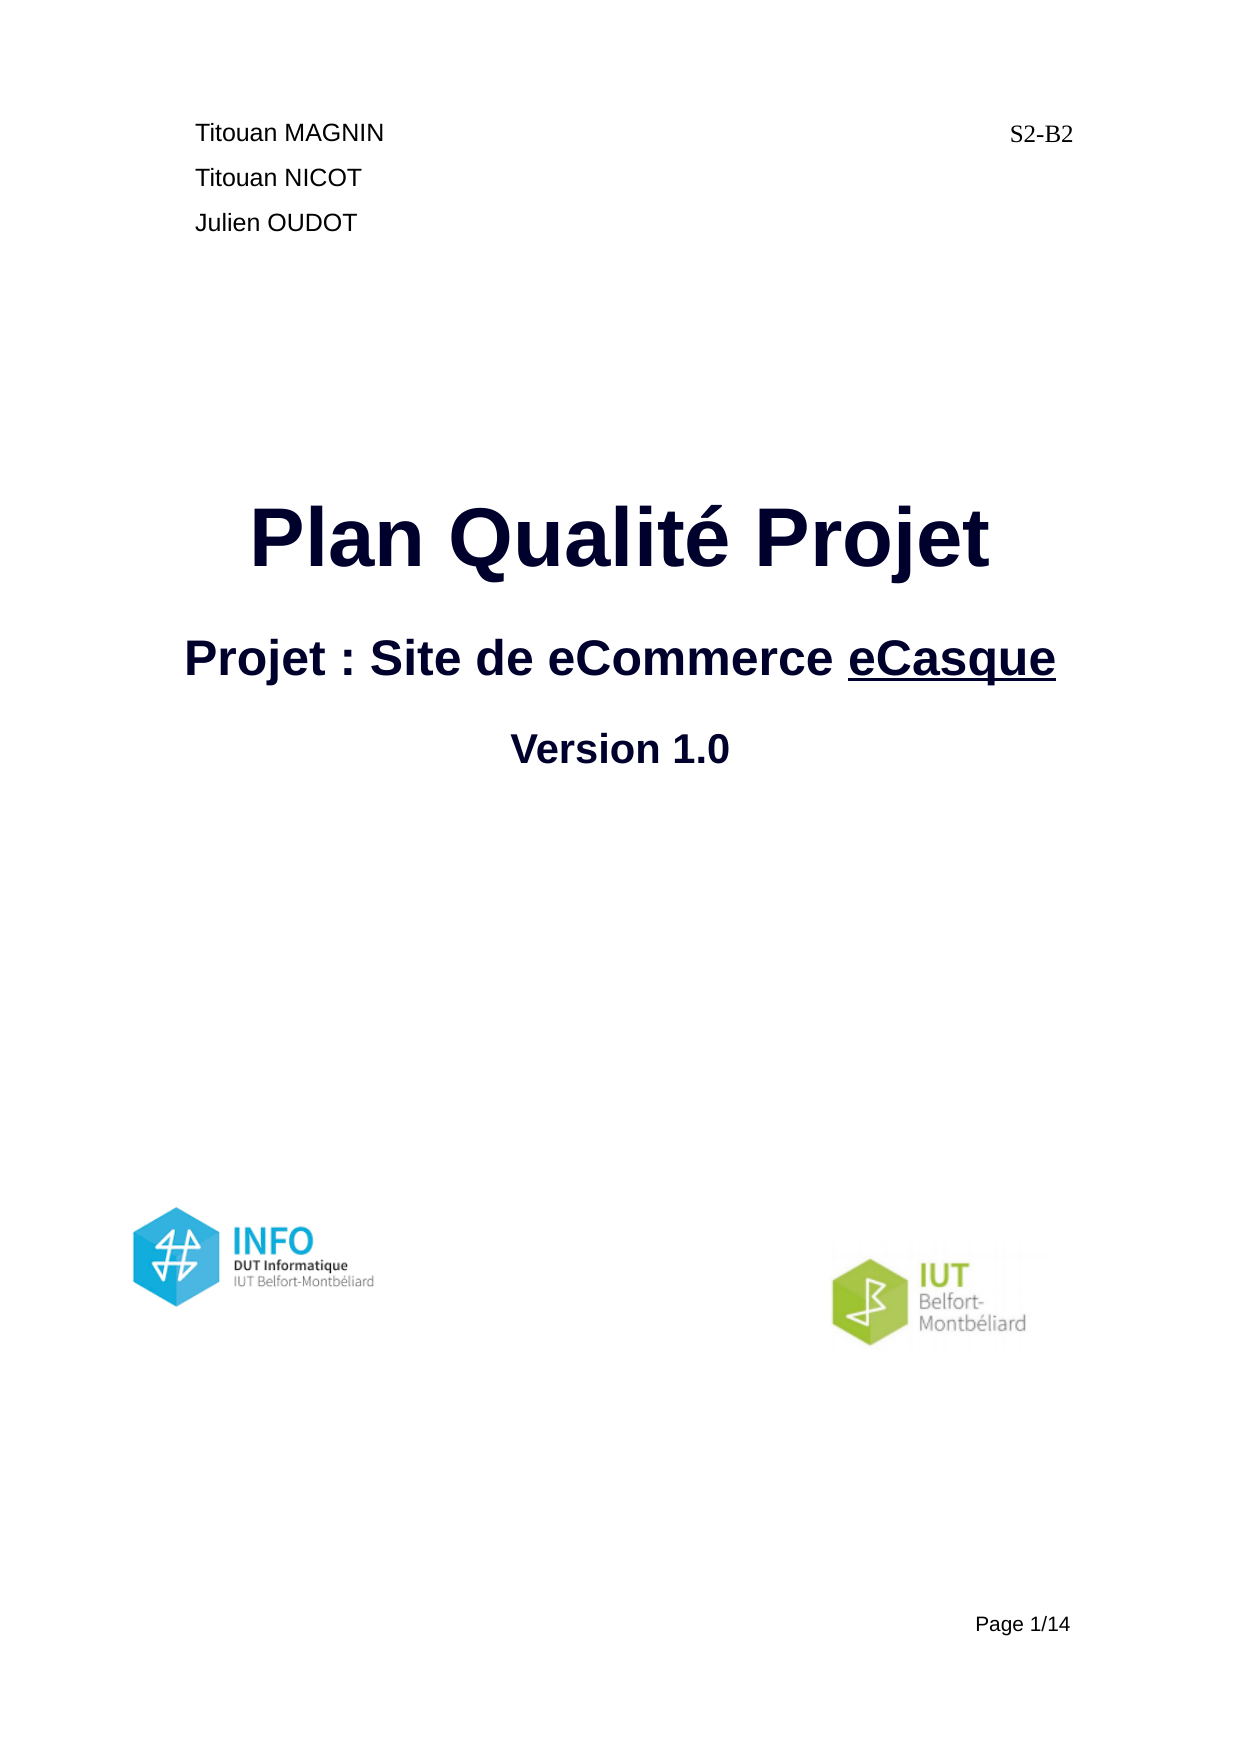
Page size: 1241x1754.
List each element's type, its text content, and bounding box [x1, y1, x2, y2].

text Version 1.0 [118, 724, 1122, 772]
text Titouan MAGNIN [118, 118, 1122, 147]
title Plan Qualité Projet [118, 489, 1122, 584]
title Projet : Site de eCommerce eCasque [118, 628, 1122, 686]
picture [116, 1199, 385, 1313]
text Julien OUDOT [118, 208, 1122, 236]
picture [818, 1236, 1053, 1356]
text Titouan NICOT [118, 163, 1122, 192]
